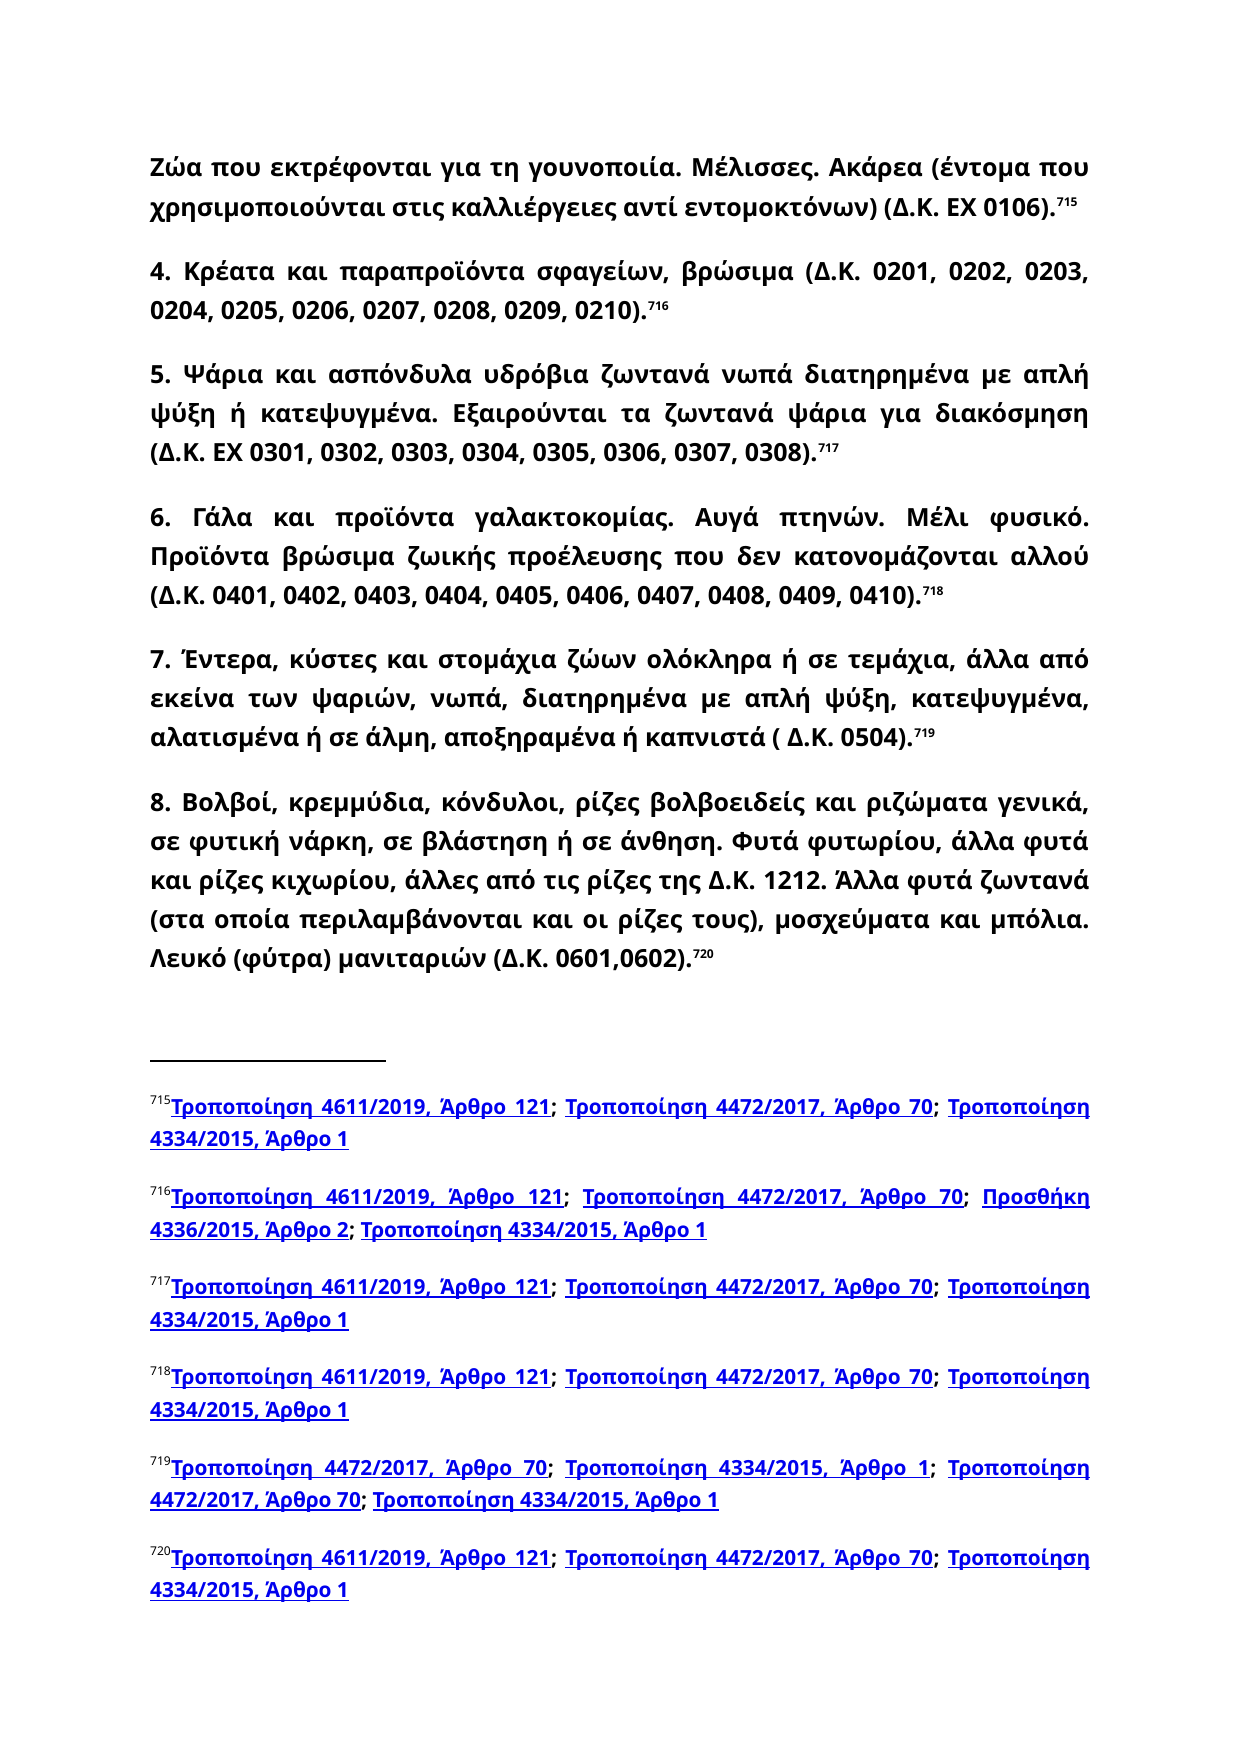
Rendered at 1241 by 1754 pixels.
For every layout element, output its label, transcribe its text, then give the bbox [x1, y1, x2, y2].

text 6. Γάλα και προϊόντα γαλακτοκομίας. Αυγά πτηνών. Μέλι φυσικό. Προϊόντα βρώσιμα ζωικής προέλευσης που δεν κατονομάζονται αλλού (Δ.Κ. 0401, 0402, 0403, 0404, 0405, 0406, 0407, 0408, 0409, 0410). [150, 499, 1090, 612]
text Τροποποίηση 4611/2019, Άρθρο 121; Τροποποίηση 4472/2017, Άρθρο 70; Τροποποίηση 4334/2015, Άρθρο 1 [150, 1092, 1090, 1153]
text 8. Βολβοί, κρεμμύδια, κόνδυλοι, ρίζες βολβοειδείς και ριζώματα γενικά, σε φυτική νάρκη, σε βλάστηση ή σε άνθηση. Φυτά φυτωρίου, άλλα φυτά και ρίζες κιχωρίου, άλλες από τις ρίζες της Δ.Κ. 1212. Άλλα φυτά ζωντανά (στα οποία περιλαμβάνονται και οι ρίζες τους), μοσχεύματα και μπόλια. Λευκό (φύτρα) μανιταριών (Δ.Κ. 0601,0602). [150, 784, 1090, 975]
text 7. Έντερα, κύστες και στομάχια ζώων ολόκληρα ή σε τεμάχια, άλλα από εκείνα των ψαριών, νωπά, διατηρημένα με απλή ψύξη, κατεψυγμένα, αλατισμένα ή σε άλμη, αποξηραμένα ή καπνιστά ( Δ.Κ. 0504). [150, 642, 1090, 754]
text 4. Κρέατα και παραπροϊόντα σφαγείων, βρώσιμα (Δ.Κ. 0201, 0202, 0203, 0204, 0205, 0206, 0207, 0208, 0209, 0210). [150, 253, 1090, 327]
text 5. Ψάρια και ασπόνδυλα υδρόβια ζωντανά νωπά διατηρημένα με απλή ψύξη ή κατεψυγμένα. Εξαιρούνται τα ζωντανά ψάρια για διακόσμηση (Δ.Κ. ΕΧ 0301, 0302, 0303, 0304, 0305, 0306, 0307, 0308). [150, 357, 1090, 469]
text Τροποποίηση 4611/2019, Άρθρο 121; Τροποποίηση 4472/2017, Άρθρο 70; Τροποποίηση 4334/2015, Άρθρο 1 [150, 1543, 1090, 1604]
text Ζώα που εκτρέφονται για τη γουνοποιία. Μέλισσες. Ακάρεα (έντομα που χρησιμοποιούνται στις καλλιέργειες αντί εντομοκτόνων) (Δ.Κ. ΕΧ 0106). [150, 150, 1090, 223]
text Τροποποίηση 4611/2019, Άρθρο 121; Τροποποίηση 4472/2017, Άρθρο 70; Προσθήκη 4336/2015, Άρθρο 2; Τροποποίηση 4334/2015, Άρθρο 1 [150, 1182, 1090, 1243]
text Τροποποίηση 4611/2019, Άρθρο 121; Τροποποίηση 4472/2017, Άρθρο 70; Τροποποίηση 4334/2015, Άρθρο 1 [150, 1272, 1090, 1333]
text Τροποποίηση 4472/2017, Άρθρο 70; Τροποποίηση 4334/2015, Άρθρο 1; Τροποποίηση 4472/2017, Άρθρο 70; Τροποποίηση 4334/2015, Άρθρο 1 [150, 1453, 1090, 1514]
text Τροποποίηση 4611/2019, Άρθρο 121; Τροποποίηση 4472/2017, Άρθρο 70; Τροποποίηση 4334/2015, Άρθρο 1 [150, 1362, 1090, 1423]
